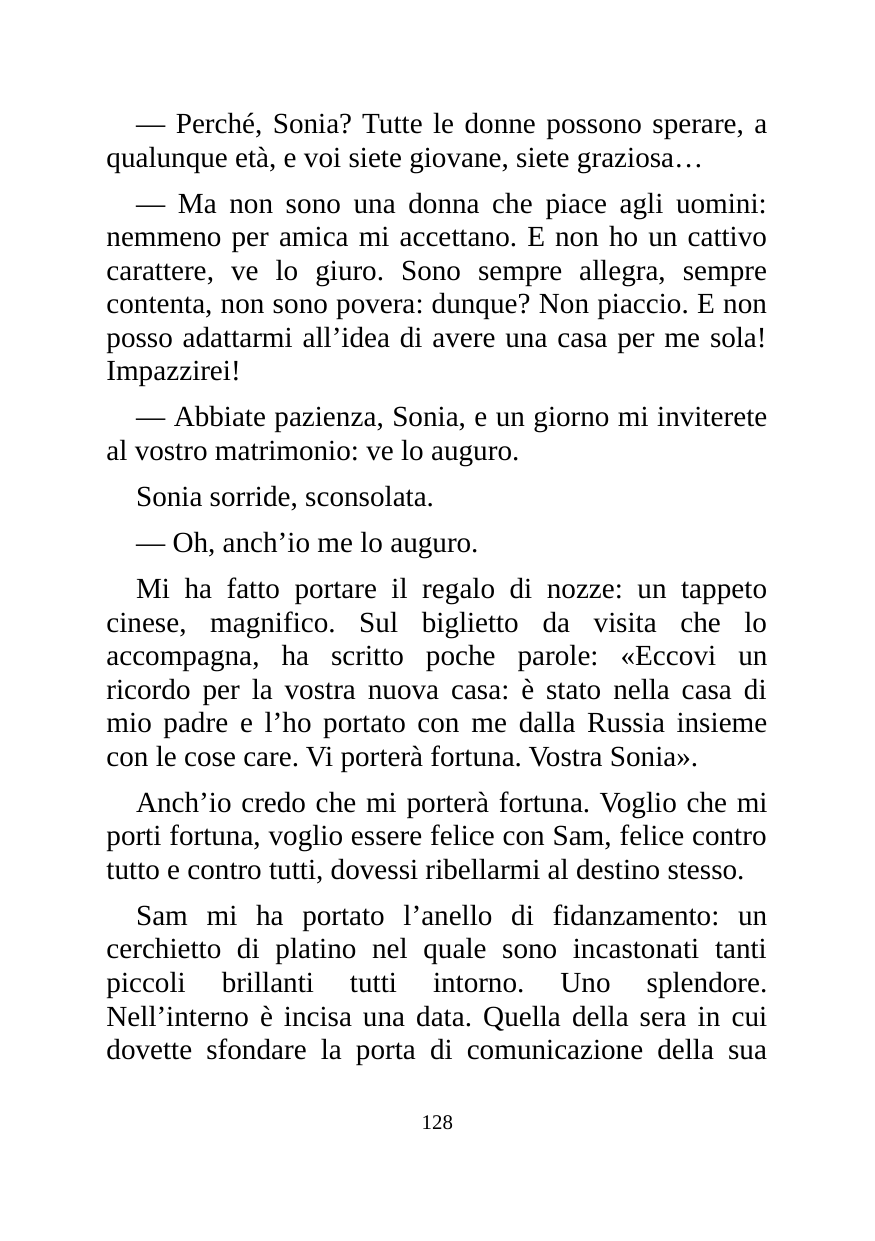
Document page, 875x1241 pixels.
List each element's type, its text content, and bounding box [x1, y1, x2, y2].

text Mi ha fatto portare il regalo di nozze: un tappeto cinese, magnifico. Sul biglietto da visita che lo accompagna, ha scritto poche parole: «Eccovi un ricordo per la vostra nuova casa: è stato nella casa di mio padre e l’ho portato con me dalla Russia insieme con le cose care. Vi porterà fortuna. Vostra Sonia». [106, 571, 768, 772]
text Anch’io credo che mi porterà fortuna. Voglio che mi porti fortuna, voglio essere felice con Sam, felice contro tutto e contro tutti, dovessi ribellarmi al destino stesso. [106, 785, 768, 886]
text — Abbiate pazienza, Sonia, e un giorno mi inviterete al vostro matrimonio: ve lo auguro. [106, 399, 768, 467]
text — Perché, Sonia? Tutte le donne possono sperare, a qualunque età, e voi siete giovane, siete graziosa… [106, 106, 768, 173]
text Sonia sorride, sconsolata. [106, 479, 768, 513]
text — Oh, anch’io me lo auguro. [106, 525, 768, 559]
text Sam mi ha portato l’anello di fidanzamento: un cerchietto di platino nel quale sono incastonati tanti piccoli brillanti tutti intorno. Uno splendore. Nell’interno è incisa una data. Quella della sera in cui dovette sfondare la porta di comunicazione della sua [106, 898, 768, 1066]
text — Ma non sono una donna che piace agli uomini: nemmeno per amica mi accettano. E non ho un cattivo carattere, ve lo giuro. Sono sempre allegra, sempre contenta, non sono povera: dunque? Non piaccio. E non posso adattarmi all’idea di avere una casa per me sola! Impazzirei! [106, 186, 768, 387]
